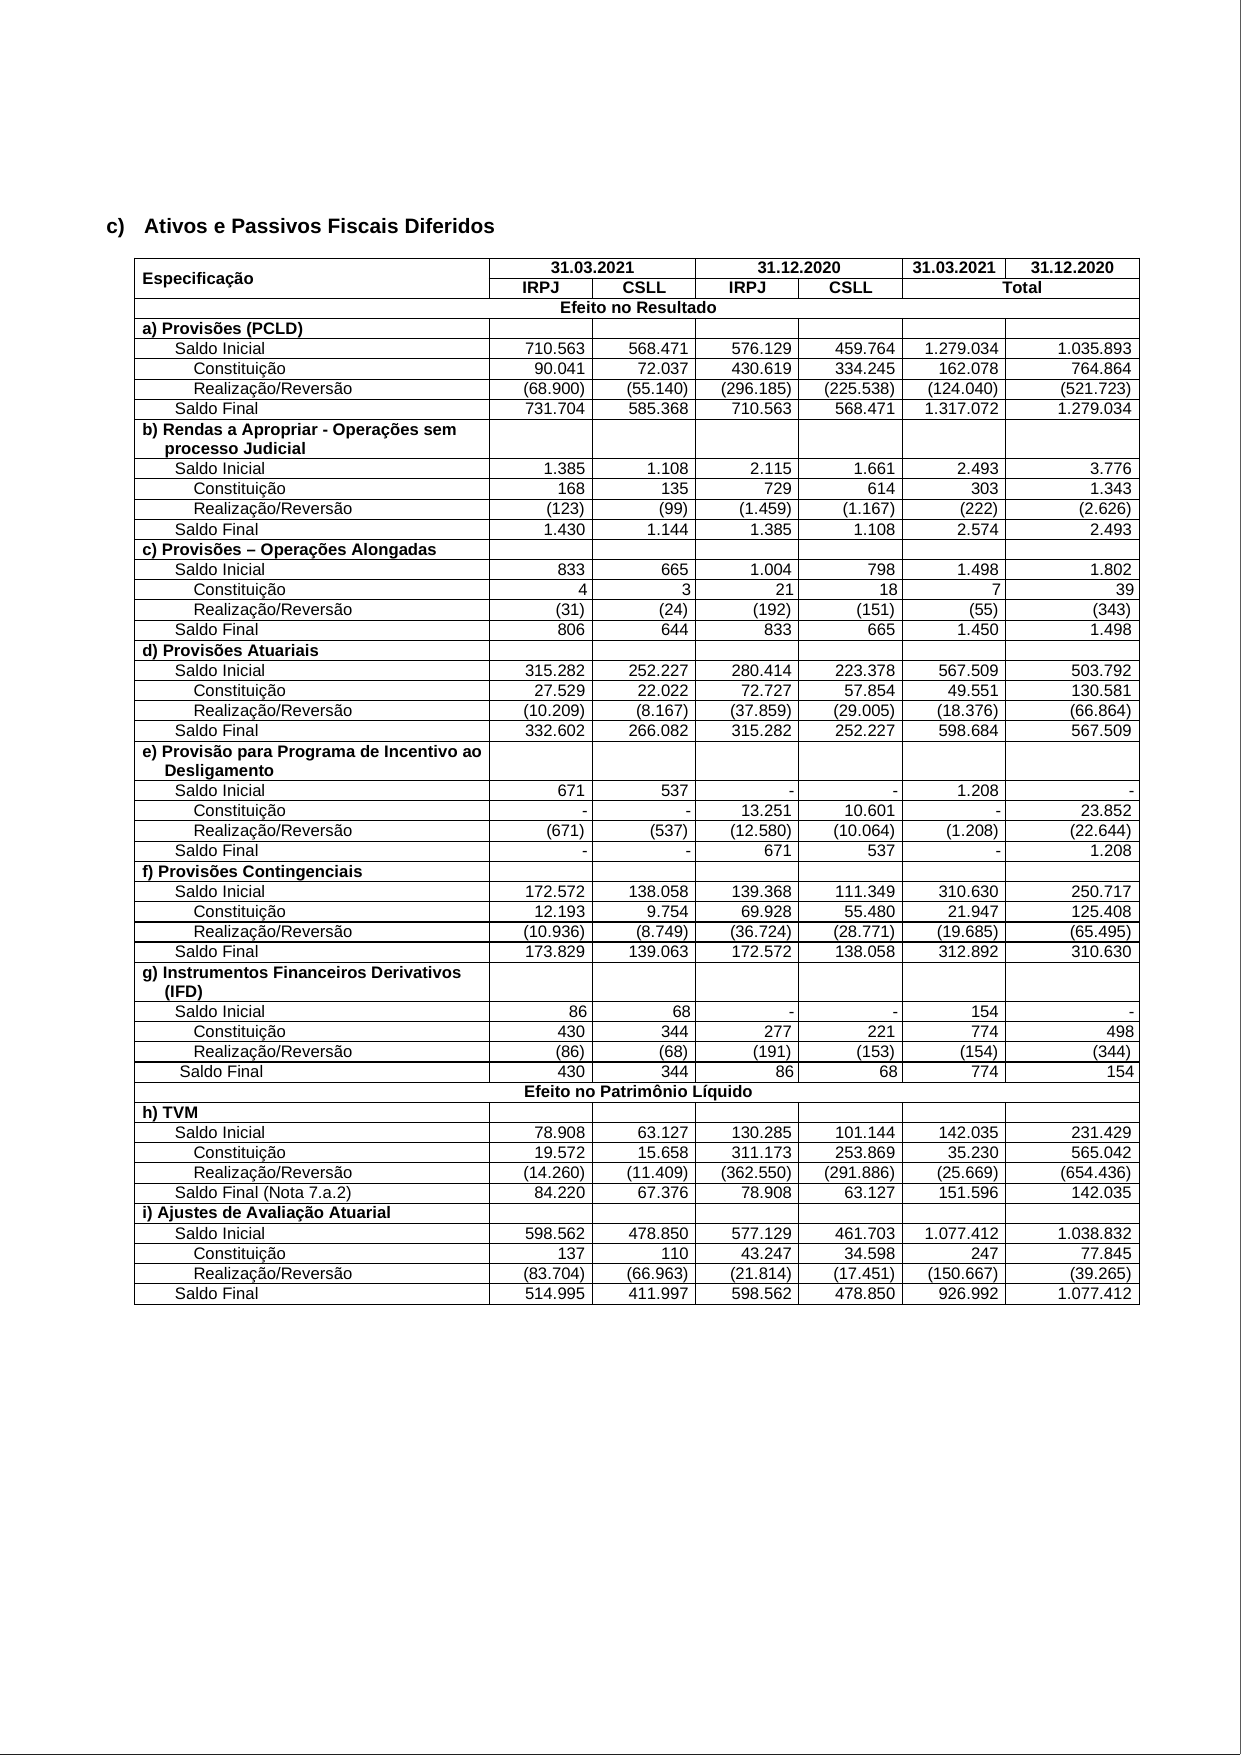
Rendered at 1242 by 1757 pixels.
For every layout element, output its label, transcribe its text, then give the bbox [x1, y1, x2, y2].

table_cell [1006, 862, 1139, 881]
table_cell h) TVM [135, 1103, 489, 1122]
table_cell 252.227 [593, 661, 695, 680]
table_cell IRPJ [490, 279, 592, 298]
table_cell 110 [593, 1244, 695, 1263]
table_cell [903, 742, 1005, 780]
table_cell Saldo Final [135, 400, 489, 419]
table_cell - [799, 781, 902, 800]
table_cell [490, 420, 592, 458]
table_cell (25.669) [903, 1163, 1005, 1182]
table_cell 72.037 [593, 359, 695, 378]
table_cell 15.658 [593, 1143, 695, 1162]
table_cell 334.245 [799, 359, 902, 378]
table_cell Saldo Inicial [135, 1224, 489, 1243]
table_cell [593, 420, 695, 458]
table_cell [1006, 319, 1139, 338]
table_cell Realização/Reversão [135, 701, 489, 720]
table_cell 250.717 [1006, 882, 1139, 901]
table_cell 1.208 [1006, 842, 1139, 861]
table_cell 266.082 [593, 721, 695, 741]
table_cell 68 [593, 1002, 695, 1021]
table_cell 1.077.412 [1006, 1284, 1139, 1304]
table_cell (150.667) [903, 1264, 1005, 1283]
table_cell (654.436) [1006, 1163, 1139, 1182]
table_cell 55.480 [799, 902, 902, 921]
table_cell 1.385 [696, 520, 798, 539]
table_cell [1006, 540, 1139, 559]
table_cell 172.572 [696, 943, 798, 962]
table_cell 537 [593, 781, 695, 800]
table_cell [696, 963, 798, 1001]
table_cell Total [903, 279, 1139, 298]
table_cell 1.279.034 [1006, 400, 1139, 419]
table_cell (8.167) [593, 701, 695, 720]
table_cell 729 [696, 479, 798, 498]
table_cell (28.771) [799, 923, 902, 941]
table_cell 135 [593, 479, 695, 498]
table_cell 68 [799, 1063, 902, 1082]
table_cell 798 [799, 560, 902, 579]
table_cell [799, 540, 902, 559]
table_cell - [799, 1002, 902, 1021]
table_cell Saldo Final [135, 721, 489, 741]
table_cell - [490, 801, 592, 820]
table_cell 78.908 [696, 1184, 798, 1203]
table_cell Saldo Inicial [135, 339, 489, 358]
table_cell IRPJ [696, 279, 798, 298]
table_cell [903, 862, 1005, 881]
table_cell 1.802 [1006, 560, 1139, 579]
table_cell 1.317.072 [903, 400, 1005, 419]
table_cell 22.022 [593, 681, 695, 700]
table_cell (123) [490, 500, 592, 519]
table_cell 77.845 [1006, 1244, 1139, 1263]
table_cell [593, 1204, 695, 1223]
table_cell (17.451) [799, 1264, 902, 1283]
table_cell 139.063 [593, 943, 695, 962]
table_cell 498 [1006, 1022, 1139, 1041]
table_cell 138.058 [799, 943, 902, 962]
table_cell 101.144 [799, 1123, 902, 1142]
table_cell 774 [903, 1022, 1005, 1041]
table_cell (29.005) [799, 701, 902, 720]
table_cell 168 [490, 479, 592, 498]
table_cell 67.376 [593, 1184, 695, 1203]
table_header 31.03.2021 [903, 259, 1005, 277]
table_cell 86 [696, 1063, 798, 1082]
table_cell 154 [903, 1002, 1005, 1021]
table_cell [593, 742, 695, 780]
table_cell [593, 641, 695, 660]
table_cell 1.343 [1006, 479, 1139, 498]
table_cell (344) [1006, 1042, 1139, 1061]
table_cell [1006, 420, 1139, 458]
table_cell - [1006, 781, 1139, 800]
table_cell 1.498 [1006, 621, 1139, 640]
table_cell 172.572 [490, 882, 592, 901]
table_cell [593, 862, 695, 881]
table_cell 252.227 [799, 721, 902, 741]
table_cell 310.630 [1006, 943, 1139, 962]
table_cell [593, 319, 695, 338]
table_cell (153) [799, 1042, 902, 1061]
table_cell [1006, 1103, 1139, 1122]
table_cell 1.385 [490, 459, 592, 478]
table_header 31.12.2020 [696, 259, 902, 277]
table_cell 315.282 [490, 661, 592, 680]
table_cell 430 [490, 1022, 592, 1041]
table_cell 585.368 [593, 400, 695, 419]
table_cell 1.108 [799, 520, 902, 539]
table_cell 1.038.832 [1006, 1224, 1139, 1243]
table_cell Saldo Final [135, 1063, 489, 1082]
table_cell (151) [799, 600, 902, 619]
table_cell 568.471 [593, 339, 695, 358]
table_cell Saldo Inicial [135, 1002, 489, 1021]
table_cell [903, 540, 1005, 559]
table_cell (68.900) [490, 380, 592, 398]
table_cell Realização/Reversão [135, 821, 489, 841]
table_cell 312.892 [903, 943, 1005, 962]
table_cell Constituição [135, 479, 489, 498]
table_cell 671 [490, 781, 592, 800]
table_cell 162.078 [903, 359, 1005, 378]
table_cell 138.058 [593, 882, 695, 901]
table_cell (192) [696, 600, 798, 619]
table_cell 430.619 [696, 359, 798, 378]
table_cell (12.580) [696, 821, 798, 841]
table_cell [903, 1204, 1005, 1223]
table_cell 9.754 [593, 902, 695, 921]
table_cell 311.173 [696, 1143, 798, 1162]
table_cell 478.850 [593, 1224, 695, 1243]
table_cell [490, 963, 592, 1001]
table_cell [696, 420, 798, 458]
table_cell Constituição [135, 1244, 489, 1263]
table_cell [696, 641, 798, 660]
table_cell (8.749) [593, 923, 695, 941]
table_cell 35.230 [903, 1143, 1005, 1162]
table_cell Constituição [135, 1022, 489, 1041]
table_cell 1.279.034 [903, 339, 1005, 358]
table_cell 18 [799, 580, 902, 599]
table_cell [799, 963, 902, 1001]
table_cell 344 [593, 1063, 695, 1082]
table_cell [696, 1204, 798, 1223]
table_cell Saldo Inicial [135, 661, 489, 680]
table_cell 731.704 [490, 400, 592, 419]
table_cell [1006, 963, 1139, 1001]
table_cell 665 [799, 621, 902, 640]
table_cell [799, 1204, 902, 1223]
table_cell - [1006, 1002, 1139, 1021]
table_cell 503.792 [1006, 661, 1139, 680]
table_cell 221 [799, 1022, 902, 1041]
table_cell 130.581 [1006, 681, 1139, 700]
table_cell 63.127 [593, 1123, 695, 1142]
table_cell 1.108 [593, 459, 695, 478]
table_cell 2.115 [696, 459, 798, 478]
table_cell - [490, 842, 592, 861]
table_cell [903, 641, 1005, 660]
table_cell Saldo Final [135, 621, 489, 640]
table_cell Efeito no Patrimônio Líquido [135, 1083, 1139, 1102]
table_cell (10.064) [799, 821, 902, 841]
table_cell 151.596 [903, 1184, 1005, 1203]
table_cell Constituição [135, 1143, 489, 1162]
table_cell 1.661 [799, 459, 902, 478]
table_cell 142.035 [903, 1123, 1005, 1142]
table_cell (19.685) [903, 923, 1005, 941]
table_cell (55.140) [593, 380, 695, 398]
table_cell Efeito no Resultado [135, 299, 1139, 318]
table_cell (10.936) [490, 923, 592, 941]
table_cell (671) [490, 821, 592, 841]
table_cell 154 [1006, 1063, 1139, 1082]
table_cell (21.814) [696, 1264, 798, 1283]
table_cell 84.220 [490, 1184, 592, 1203]
table_cell 19.572 [490, 1143, 592, 1162]
table_cell 774 [903, 1063, 1005, 1082]
table_cell (11.409) [593, 1163, 695, 1182]
table_cell 764.864 [1006, 359, 1139, 378]
table_cell 4 [490, 580, 592, 599]
table_cell [593, 540, 695, 559]
table_cell Realização/Reversão [135, 500, 489, 519]
table_cell Constituição [135, 902, 489, 921]
table_cell 461.703 [799, 1224, 902, 1243]
table_cell (31) [490, 600, 592, 619]
table_cell 23.852 [1006, 801, 1139, 820]
table_cell 344 [593, 1022, 695, 1041]
table_cell - [903, 801, 1005, 820]
table_cell [903, 420, 1005, 458]
table_cell (2.626) [1006, 500, 1139, 519]
table_cell 63.127 [799, 1184, 902, 1203]
table_cell 598.684 [903, 721, 1005, 741]
table_cell (124.040) [903, 380, 1005, 398]
table_cell 926.992 [903, 1284, 1005, 1304]
table_cell - [696, 781, 798, 800]
table_cell 576.129 [696, 339, 798, 358]
table_cell [696, 540, 798, 559]
table_cell 69.928 [696, 902, 798, 921]
table_cell (291.886) [799, 1163, 902, 1182]
table_cell 10.601 [799, 801, 902, 820]
table_cell Saldo Inicial [135, 781, 489, 800]
table_header 31.12.2020 [1006, 259, 1139, 277]
table_cell (10.209) [490, 701, 592, 720]
table_cell 310.630 [903, 882, 1005, 901]
table_cell CSLL [799, 279, 902, 298]
table_cell (86) [490, 1042, 592, 1061]
table_cell (362.550) [696, 1163, 798, 1182]
table_cell (99) [593, 500, 695, 519]
table_cell - [696, 1002, 798, 1021]
table_cell 665 [593, 560, 695, 579]
table_cell f) Provisões Contingenciais [135, 862, 489, 881]
table_cell 223.378 [799, 661, 902, 680]
table_cell 280.414 [696, 661, 798, 680]
table_cell (83.704) [490, 1264, 592, 1283]
table_cell 567.509 [1006, 721, 1139, 741]
table_cell 565.042 [1006, 1143, 1139, 1162]
table_cell [490, 540, 592, 559]
table_cell Realização/Reversão [135, 380, 489, 398]
table_cell 1.004 [696, 560, 798, 579]
table_cell 43.247 [696, 1244, 798, 1263]
table_cell [696, 862, 798, 881]
table_cell 332.602 [490, 721, 592, 741]
table_cell 2.493 [903, 459, 1005, 478]
table_cell [593, 963, 695, 1001]
table_cell i) Ajustes de Avaliação Atuarial [135, 1204, 489, 1223]
table_cell Constituição [135, 801, 489, 820]
table_cell [799, 319, 902, 338]
table_cell 1.077.412 [903, 1224, 1005, 1243]
table_cell 86 [490, 1002, 592, 1021]
table_header Especificação [135, 259, 489, 298]
table_cell e) Provisão para Programa de Incentivo ao Desligamento [135, 742, 489, 780]
table_cell 598.562 [490, 1224, 592, 1243]
table_cell 430 [490, 1063, 592, 1082]
table_cell 137 [490, 1244, 592, 1263]
table_cell 567.509 [903, 661, 1005, 680]
table_cell 57.854 [799, 681, 902, 700]
table_cell b) Rendas a Apropriar - Operações sem processo Judicial [135, 420, 489, 458]
table_cell a) Provisões (PCLD) [135, 319, 489, 338]
table_cell 1.430 [490, 520, 592, 539]
table_cell 90.041 [490, 359, 592, 378]
table_cell 537 [799, 842, 902, 861]
table_cell 49.551 [903, 681, 1005, 700]
table_cell Constituição [135, 359, 489, 378]
table_cell [903, 1103, 1005, 1122]
table_cell 78.908 [490, 1123, 592, 1142]
table_cell Saldo Inicial [135, 1123, 489, 1142]
table_cell d) Provisões Atuariais [135, 641, 489, 660]
table_cell 644 [593, 621, 695, 640]
table_cell 125.408 [1006, 902, 1139, 921]
table_cell 231.429 [1006, 1123, 1139, 1142]
table_cell - [903, 842, 1005, 861]
table_cell 577.129 [696, 1224, 798, 1243]
table_cell (18.376) [903, 701, 1005, 720]
table_cell 315.282 [696, 721, 798, 741]
table_cell 111.349 [799, 882, 902, 901]
table_cell (66.963) [593, 1264, 695, 1283]
table_cell (537) [593, 821, 695, 841]
table_cell 1.208 [903, 781, 1005, 800]
table_cell 568.471 [799, 400, 902, 419]
table_cell Saldo Final [135, 520, 489, 539]
table_cell [696, 319, 798, 338]
table_cell Saldo Inicial [135, 459, 489, 478]
table_cell 3 [593, 580, 695, 599]
table_cell (36.724) [696, 923, 798, 941]
table_cell 253.869 [799, 1143, 902, 1162]
table_cell [490, 1103, 592, 1122]
table_cell c) Provisões – Operações Alongadas [135, 540, 489, 559]
table_cell 303 [903, 479, 1005, 498]
table_cell (22.644) [1006, 821, 1139, 841]
table_cell Realização/Reversão [135, 600, 489, 619]
table_cell [1006, 641, 1139, 660]
table_cell 139.368 [696, 882, 798, 901]
table_cell 173.829 [490, 943, 592, 962]
table_cell [799, 1103, 902, 1122]
table_cell [593, 1103, 695, 1122]
table_cell [490, 862, 592, 881]
table_cell Saldo Final [135, 842, 489, 861]
table_cell Saldo Final (Nota 7.a.2) [135, 1184, 489, 1203]
table_cell 1.498 [903, 560, 1005, 579]
table_cell [696, 1103, 798, 1122]
table_cell 72.727 [696, 681, 798, 700]
table_cell 411.997 [593, 1284, 695, 1304]
table_cell 247 [903, 1244, 1005, 1263]
table_cell (66.864) [1006, 701, 1139, 720]
table_cell [1006, 742, 1139, 780]
table_cell 614 [799, 479, 902, 498]
table_cell 7 [903, 580, 1005, 599]
table_cell (37.859) [696, 701, 798, 720]
table_cell (296.185) [696, 380, 798, 398]
table_cell 459.764 [799, 339, 902, 358]
table_cell [799, 862, 902, 881]
table_cell [490, 641, 592, 660]
table_cell Realização/Reversão [135, 1264, 489, 1283]
table_cell [490, 742, 592, 780]
table_cell (154) [903, 1042, 1005, 1061]
table_cell - [593, 801, 695, 820]
table_cell 277 [696, 1022, 798, 1041]
table_cell [490, 1204, 592, 1223]
table_cell (55) [903, 600, 1005, 619]
table_cell g) Instrumentos Financeiros Derivativos (IFD) [135, 963, 489, 1001]
table_cell 2.574 [903, 520, 1005, 539]
table_header 31.03.2021 [490, 259, 695, 277]
table_cell [903, 963, 1005, 1001]
table_cell [1006, 1204, 1139, 1223]
table_cell CSLL [593, 279, 695, 298]
table_cell 710.563 [490, 339, 592, 358]
table_cell 478.850 [799, 1284, 902, 1304]
table_cell (343) [1006, 600, 1139, 619]
table_cell 142.035 [1006, 1184, 1139, 1203]
table_cell Realização/Reversão [135, 923, 489, 941]
table_cell (65.495) [1006, 923, 1139, 941]
table_cell 710.563 [696, 400, 798, 419]
table_cell Saldo Inicial [135, 882, 489, 901]
table_cell 1.035.893 [1006, 339, 1139, 358]
table_cell Constituição [135, 681, 489, 700]
table_cell (1.208) [903, 821, 1005, 841]
table_cell (24) [593, 600, 695, 619]
table_cell [490, 319, 592, 338]
table_cell Constituição [135, 580, 489, 599]
table_cell Saldo Final [135, 943, 489, 962]
table_cell Realização/Reversão [135, 1163, 489, 1182]
table_cell 598.562 [696, 1284, 798, 1304]
table_cell [696, 742, 798, 780]
table_cell 130.285 [696, 1123, 798, 1142]
table_cell 2.493 [1006, 520, 1139, 539]
table_cell (14.260) [490, 1163, 592, 1182]
text c) Ativos e Passivos Fiscais Diferidos [106, 214, 1225, 238]
table_cell 39 [1006, 580, 1139, 599]
table_cell 3.776 [1006, 459, 1139, 478]
table_cell (1.167) [799, 500, 902, 519]
table_cell (191) [696, 1042, 798, 1061]
table_cell 833 [696, 621, 798, 640]
table_cell [799, 641, 902, 660]
table_cell Realização/Reversão [135, 1042, 489, 1061]
table_cell (222) [903, 500, 1005, 519]
table_cell 21 [696, 580, 798, 599]
table_cell (225.538) [799, 380, 902, 398]
table_cell 34.598 [799, 1244, 902, 1263]
table_cell 27.529 [490, 681, 592, 700]
table_cell [799, 420, 902, 458]
table_cell Saldo Inicial [135, 560, 489, 579]
table_cell 514.995 [490, 1284, 592, 1304]
table_cell 13.251 [696, 801, 798, 820]
table_cell (1.459) [696, 500, 798, 519]
table_cell - [593, 842, 695, 861]
table_cell Saldo Final [135, 1284, 489, 1304]
table_cell (521.723) [1006, 380, 1139, 398]
table_cell 12.193 [490, 902, 592, 921]
table_cell 21.947 [903, 902, 1005, 921]
table_cell (39.265) [1006, 1264, 1139, 1283]
table_cell 806 [490, 621, 592, 640]
table_cell (68) [593, 1042, 695, 1061]
table_cell [903, 319, 1005, 338]
table_cell 1.450 [903, 621, 1005, 640]
table_cell 833 [490, 560, 592, 579]
table_cell 671 [696, 842, 798, 861]
table_cell 1.144 [593, 520, 695, 539]
table_cell [799, 742, 902, 780]
